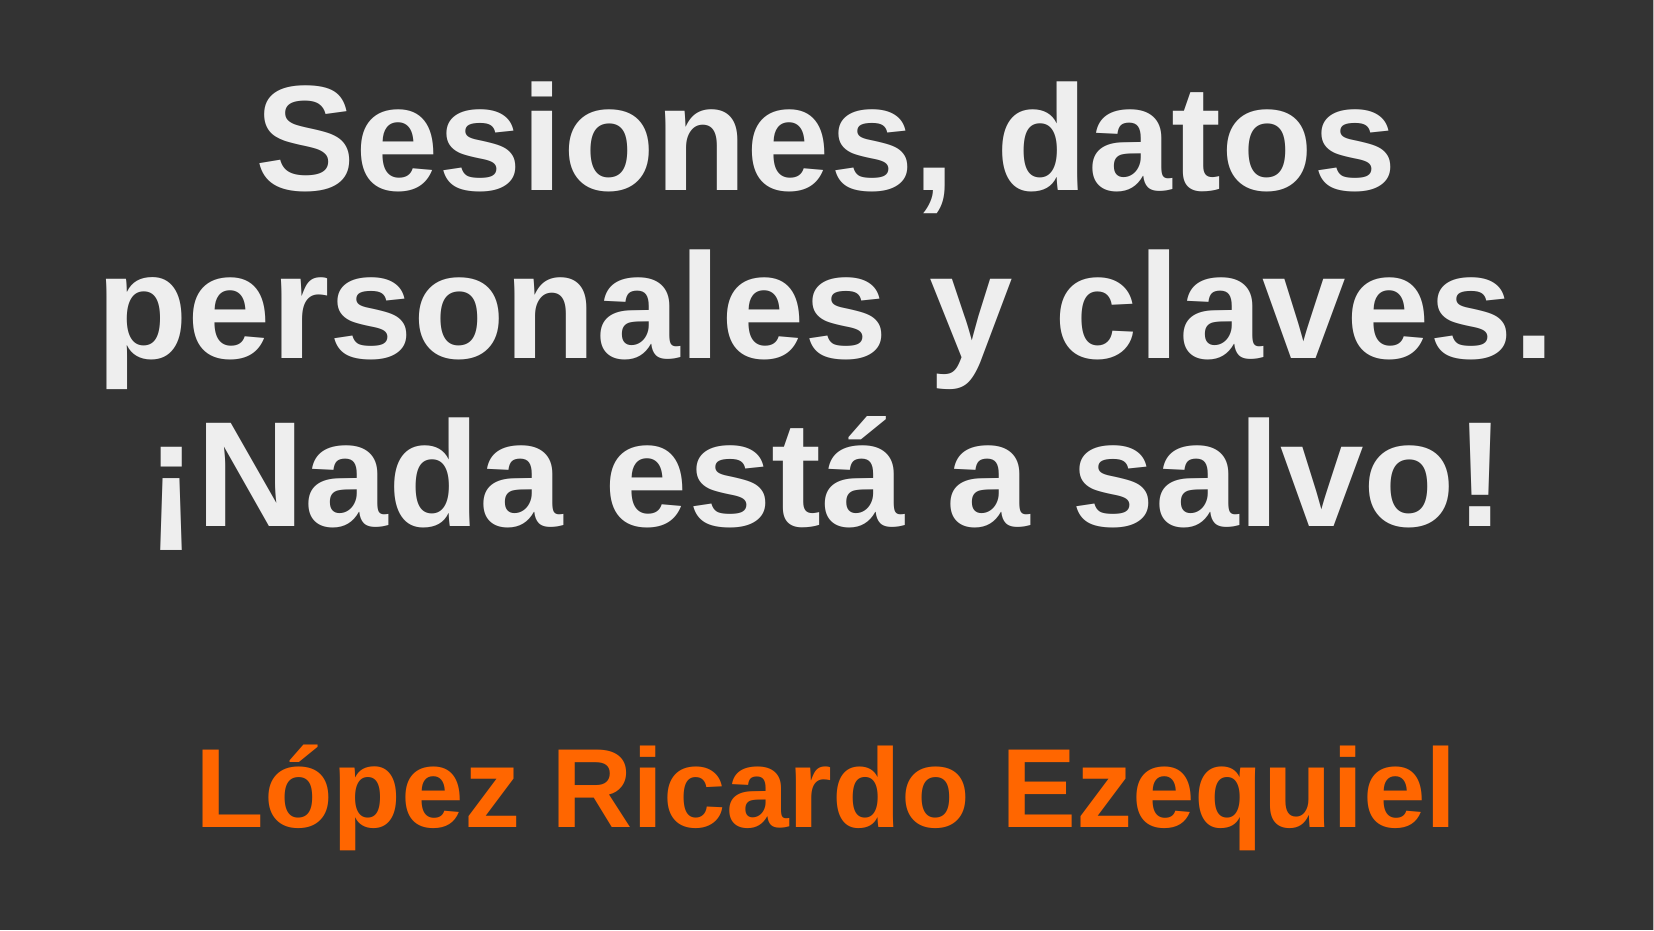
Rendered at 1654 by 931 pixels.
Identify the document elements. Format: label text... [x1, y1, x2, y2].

subtitle Sesiones, datos personales y claves. ¡Nada está a salvo! López Ricardo Ezequiel [82, 0, 1571, 931]
